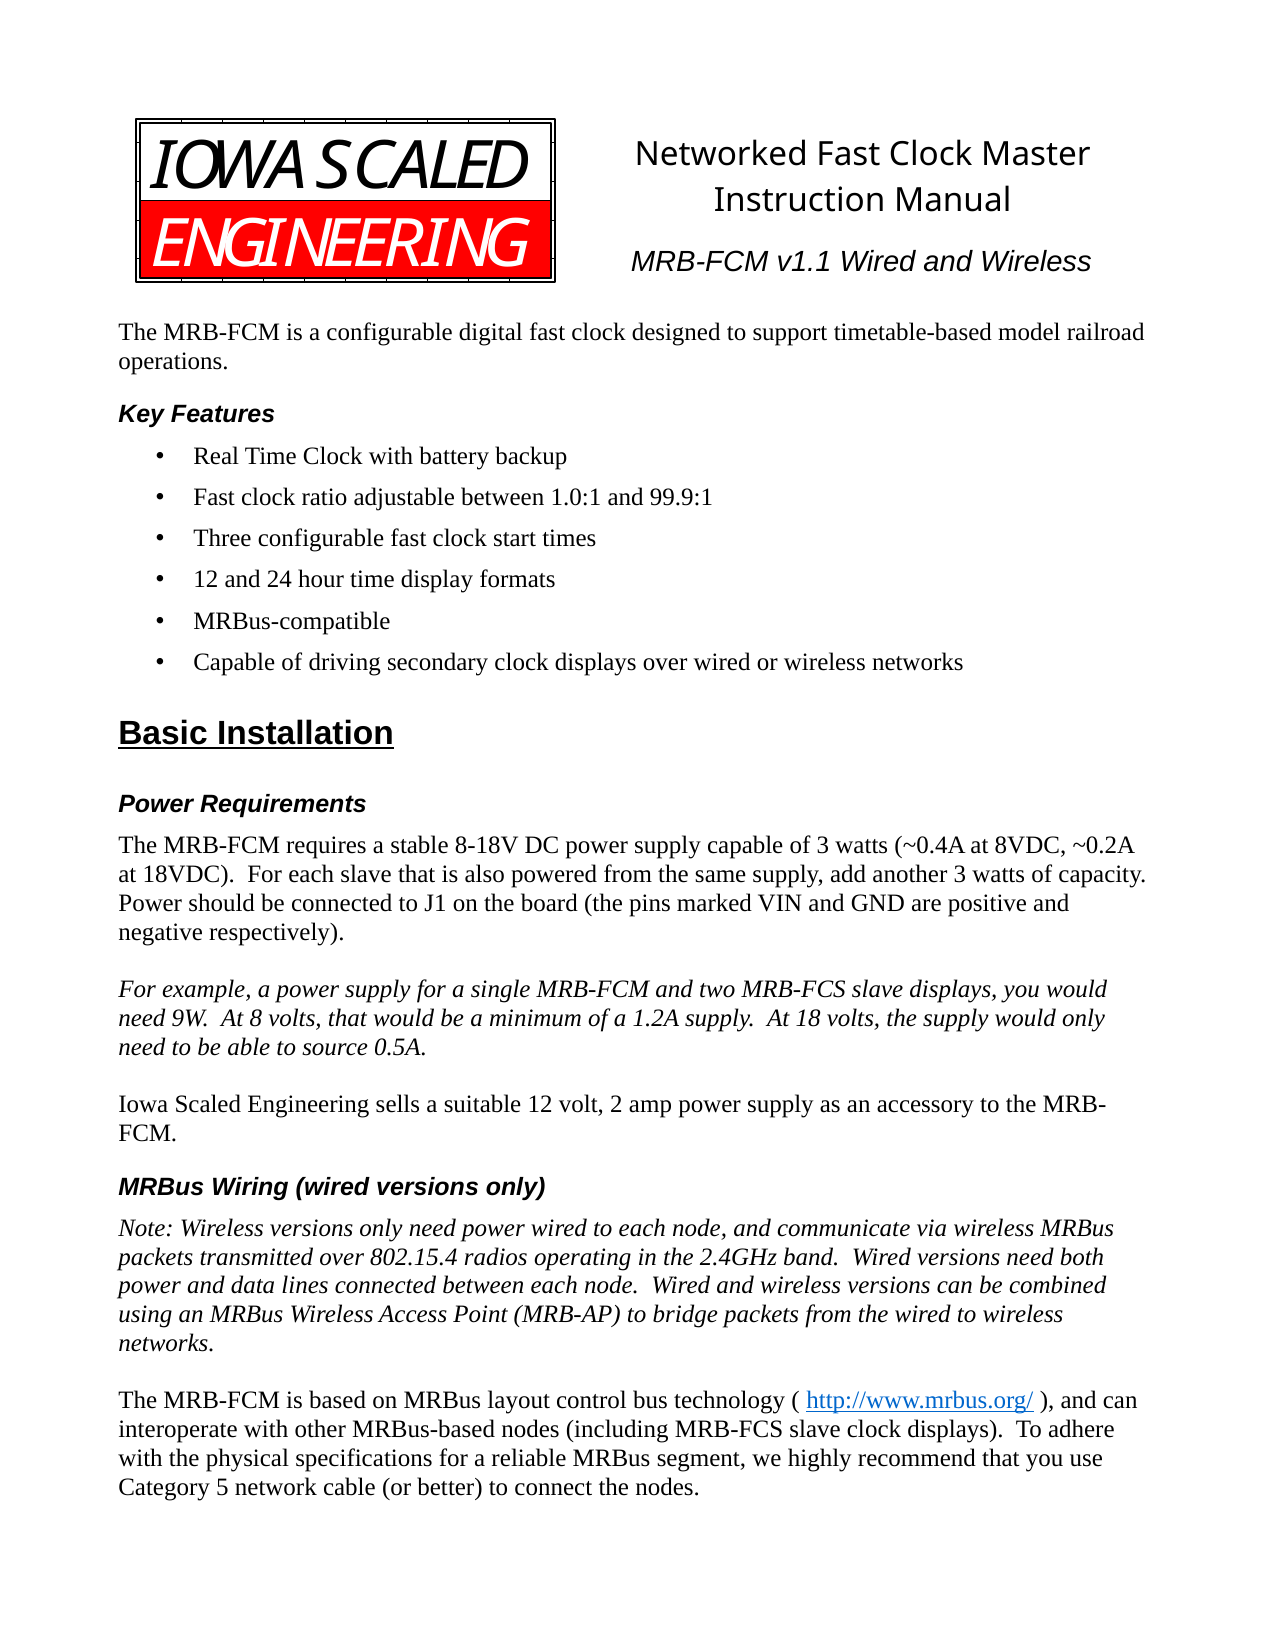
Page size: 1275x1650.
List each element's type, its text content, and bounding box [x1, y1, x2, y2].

list Three configurable fast clock start times [156, 523, 1157, 552]
list Capable of driving secondary clock displays over wired or wireless networks [156, 647, 1157, 676]
list MRBus-compatible [156, 606, 1157, 634]
subtitle Key Features [118, 399, 1157, 428]
text Iowa Scaled Engineering sells a suitable 12 volt, 2 amp power supply as an accessory to the MRB-FCM. [118, 1089, 1157, 1147]
list Fast clock ratio adjustable between 1.0:1 and 99.9:1 [156, 482, 1157, 511]
subtitle Basic Installation [118, 713, 1157, 752]
text For example, a power supply for a single MRB-FCM and two MRB-FCS slave displays, you would need 9W. At 8 volts, that would be a minimum of a 1.2A supply. At 18 volts, the supply would only need to be able to source 0.5A. [118, 974, 1157, 1061]
text Note: Wireless versions only need power wired to each node, and communicate via wireless MRBus packets transmitted over 802.15.4 radios operating in the 2.4GHz band. Wired versions need both power and data lines connected between each node. Wired and wireless versions can be combined using an MRBus Wireless Access Point (MRB-AP) to bridge packets from the wired to wireless networks. [118, 1213, 1157, 1357]
text Networked Fast Clock Master [577, 130, 1148, 176]
text The MRB-FCM is a configurable digital fast clock designed to support timetable-based model railroad operations. [118, 317, 1157, 374]
text MRB-FCM v1.1 Wired and Wireless [577, 244, 1148, 277]
text Instruction Manual [577, 176, 1148, 221]
text The MRB-FCM requires a stable 8-18V DC power supply capable of 3 watts (~0.4A at 8VDC, ~0.2A at 18VDC). For each slave that is also powered from the same supply, add another 3 watts of capacity. Power should be connected to J1 on the board (the pins marked VIN and GND are positive and negative respectively). [118, 831, 1157, 946]
text The MRB-FCM is based on MRBus layout control bus technology ( http://www.mrbus.org/ ), and can interoperate with other MRBus-based nodes (including MRB-FCS slave clock displays). To adhere with the physical specifications for a reliable MRBus segment, we highly recommend that you use Category 5 network cable (or better) to connect the nodes. [118, 1386, 1157, 1501]
subtitle MRBus Wiring (wired versions only) [118, 1172, 1157, 1201]
list Real Time Clock with battery backup [156, 441, 1157, 469]
subtitle Power Requirements [118, 789, 1157, 818]
list 12 and 24 hour time display formats [156, 564, 1157, 593]
